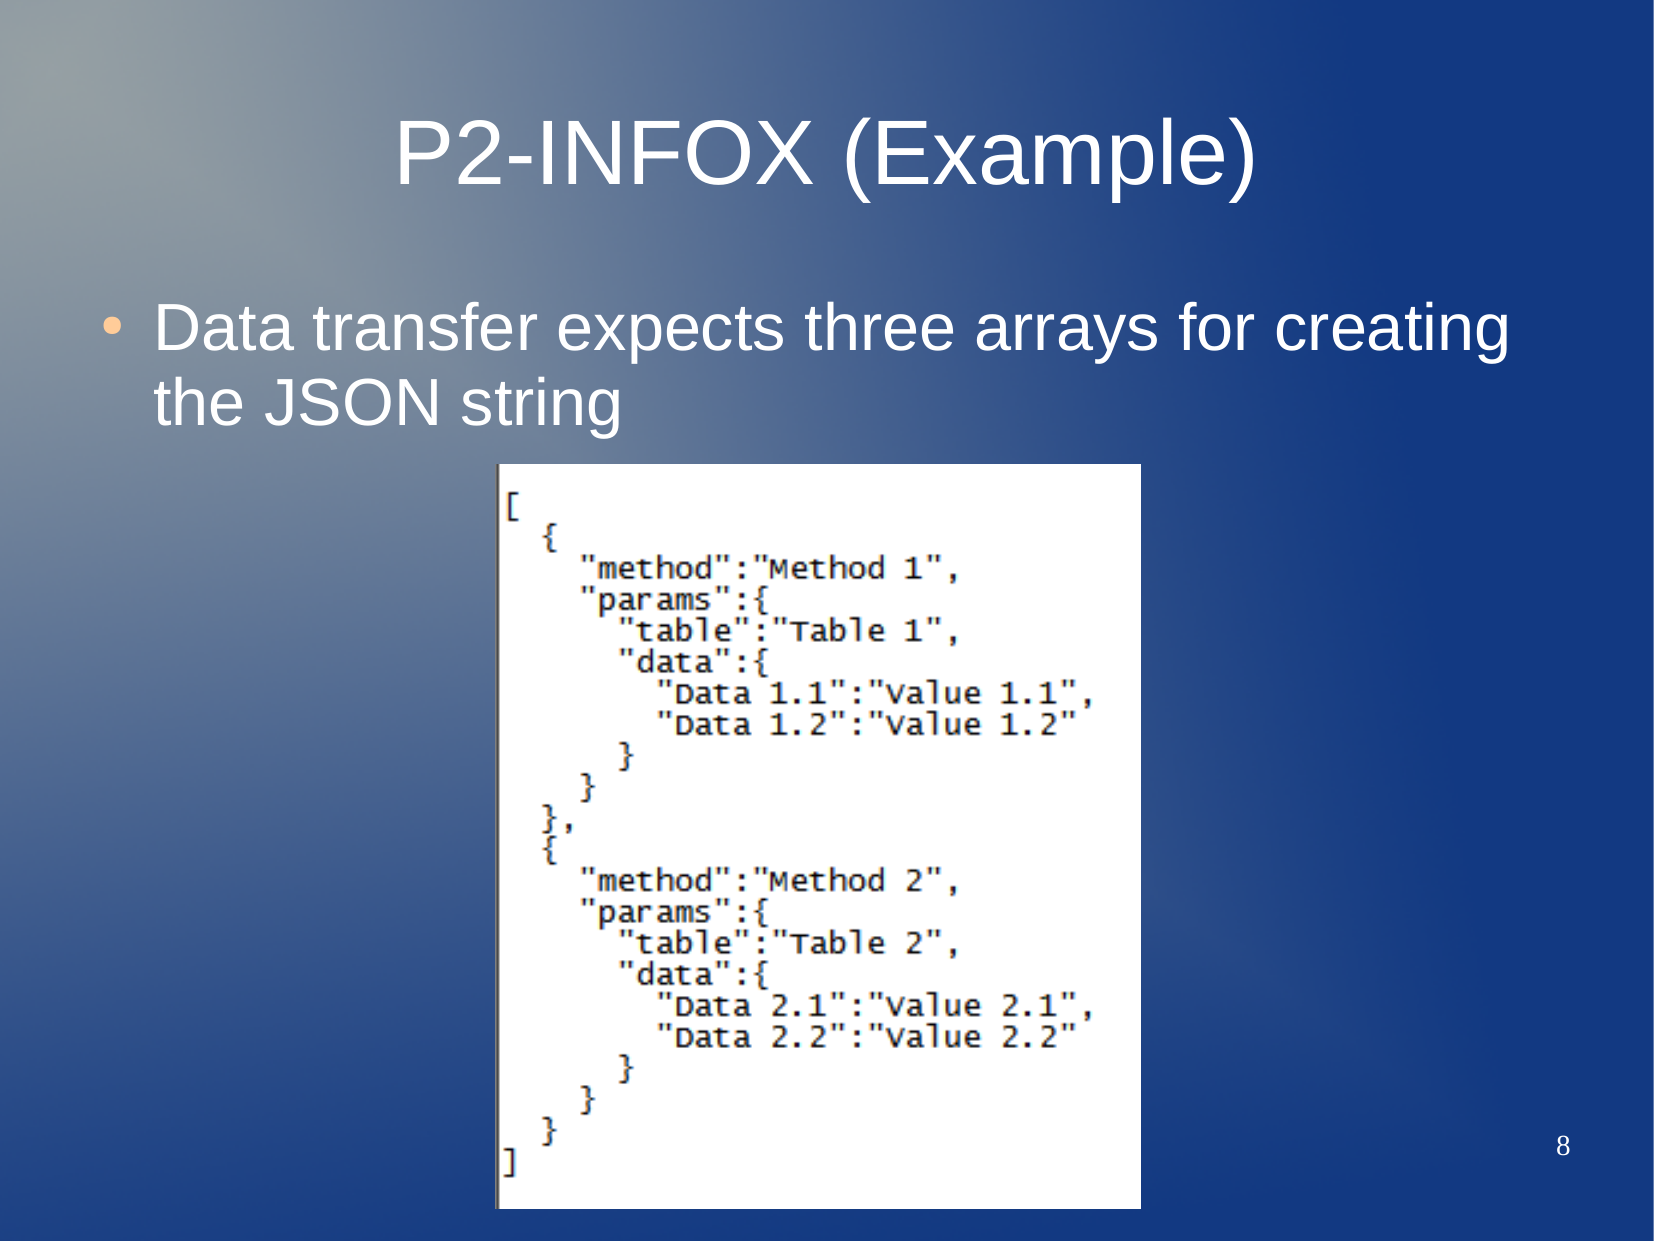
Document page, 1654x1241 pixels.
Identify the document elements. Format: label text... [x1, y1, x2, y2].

list Data transfer expects three arrays for creating the JSON string [82, 290, 1571, 1109]
picture [0, 0, 1654, 1241]
title P2-INFOX (Example) [82, 49, 1571, 257]
